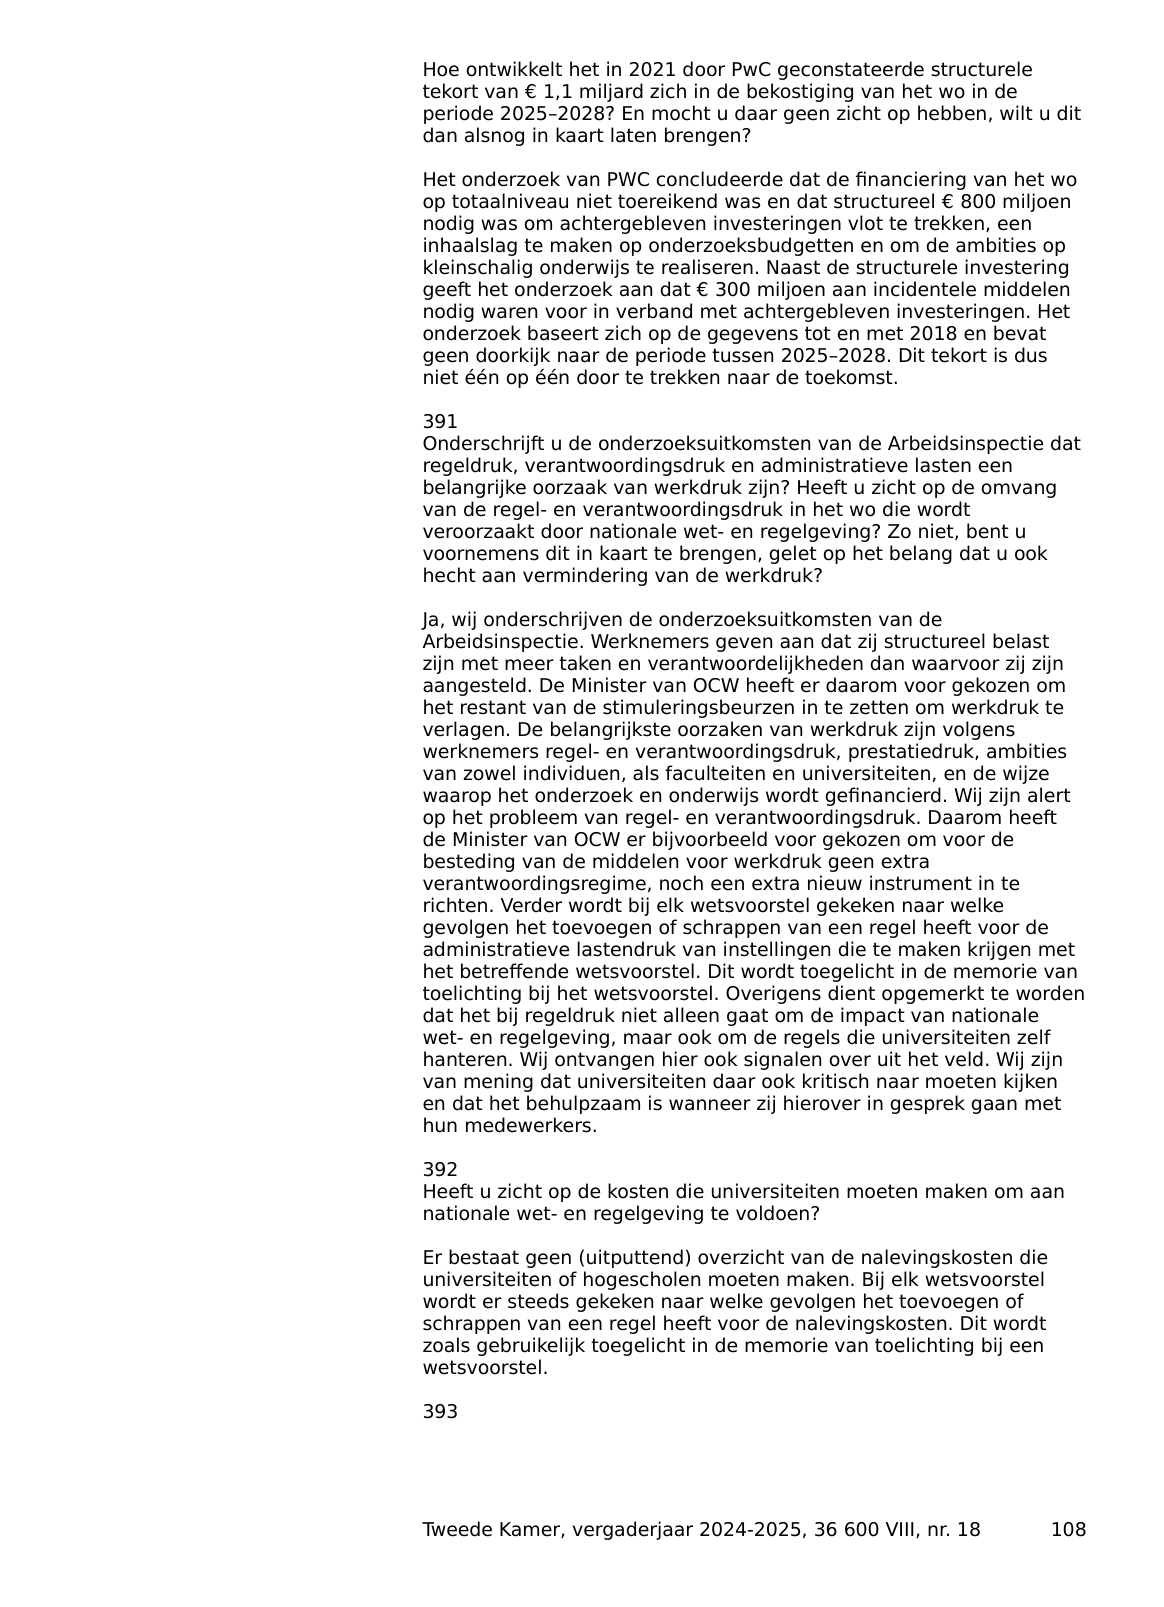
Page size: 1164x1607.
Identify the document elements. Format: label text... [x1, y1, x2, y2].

text 392 [422, 1159, 1087, 1181]
text 391 [422, 411, 1087, 433]
text Onderschrijft u de onderzoeksuitkomsten van de Arbeidsinspectie dat regeldruk, verantwoordingsdruk en administratieve lasten een belangrijke oorzaak van werkdruk zijn? Heeft u zicht op de omvang van de regel- en verantwoordingsdruk in het wo die wordt veroorzaakt door nationale wet- en regelgeving? Zo niet, bent u voornemens dit in kaart te brengen, gelet op het belang dat u ook hecht aan vermindering van de werkdruk? [422, 433, 1087, 587]
text Het onderzoek van PWC concludeerde dat de financiering van het wo op totaalniveau niet toereikend was en dat structureel € 800 miljoen nodig was om achtergebleven investeringen vlot te trekken, een inhaalslag te maken op onderzoeksbudgetten en om de ambities op kleinschalig onderwijs te realiseren. Naast de structurele investering geeft het onderzoek aan dat € 300 miljoen aan incidentele middelen nodig waren voor in verband met achtergebleven investeringen. Het onderzoek baseert zich op de gegevens tot en met 2018 en bevat geen doorkijk naar de periode tussen 2025–2028. Dit tekort is dus niet één op één door te trekken naar de toekomst. [422, 169, 1087, 389]
text Er bestaat geen (uitputtend) overzicht van de nalevingskosten die universiteiten of hogescholen moeten maken. Bij elk wetsvoorstel wordt er steeds gekeken naar welke gevolgen het toevoegen of schrappen van een regel heeft voor de nalevingskosten. Dit wordt zoals gebruikelijk toegelicht in de memorie van toelichting bij een wetsvoorstel. [422, 1247, 1087, 1379]
text Ja, wij onderschrijven de onderzoeksuitkomsten van de Arbeidsinspectie. Werknemers geven aan dat zij structureel belast zijn met meer taken en verantwoordelijkheden dan waarvoor zij zijn aangesteld. De Minister van OCW heeft er daarom voor gekozen om het restant van de stimuleringsbeurzen in te zetten om werkdruk te verlagen. De belangrijkste oorzaken van werkdruk zijn volgens werknemers regel- en verantwoordingsdruk, prestatiedruk, ambities van zowel individuen, als faculteiten en universiteiten, en de wijze waarop het onderzoek en onderwijs wordt gefinancierd. Wij zijn alert op het probleem van regel- en verantwoordingsdruk. Daarom heeft de Minister van OCW er bijvoorbeeld voor gekozen om voor de besteding van de middelen voor werkdruk geen extra verantwoordingsregime, noch een extra nieuw instrument in te richten. Verder wordt bij elk wetsvoorstel gekeken naar welke gevolgen het toevoegen of schrappen van een regel heeft voor de administratieve lastendruk van instellingen die te maken krijgen met het betreffende wetsvoorstel. Dit wordt toegelicht in de memorie van toelichting bij het wetsvoorstel. Overigens dient opgemerkt te worden dat het bij regeldruk niet alleen gaat om de impact van nationale wet- en regelgeving, maar ook om de regels die universiteiten zelf hanteren. Wij ontvangen hier ook signalen over uit het veld. Wij zijn van mening dat universiteiten daar ook kritisch naar moeten kijken en dat het behulpzaam is wanneer zij hierover in gesprek gaan met hun medewerkers. [422, 609, 1087, 1137]
text 393 [422, 1401, 1087, 1423]
text Hoe ontwikkelt het in 2021 door PwC geconstateerde structurele tekort van € 1,1 miljard zich in de bekostiging van het wo in de periode 2025–2028? En mocht u daar geen zicht op hebben, wilt u dit dan alsnog in kaart laten brengen? [422, 59, 1087, 147]
text Heeft u zicht op de kosten die universiteiten moeten maken om aan nationale wet- en regelgeving te voldoen? [422, 1181, 1087, 1225]
